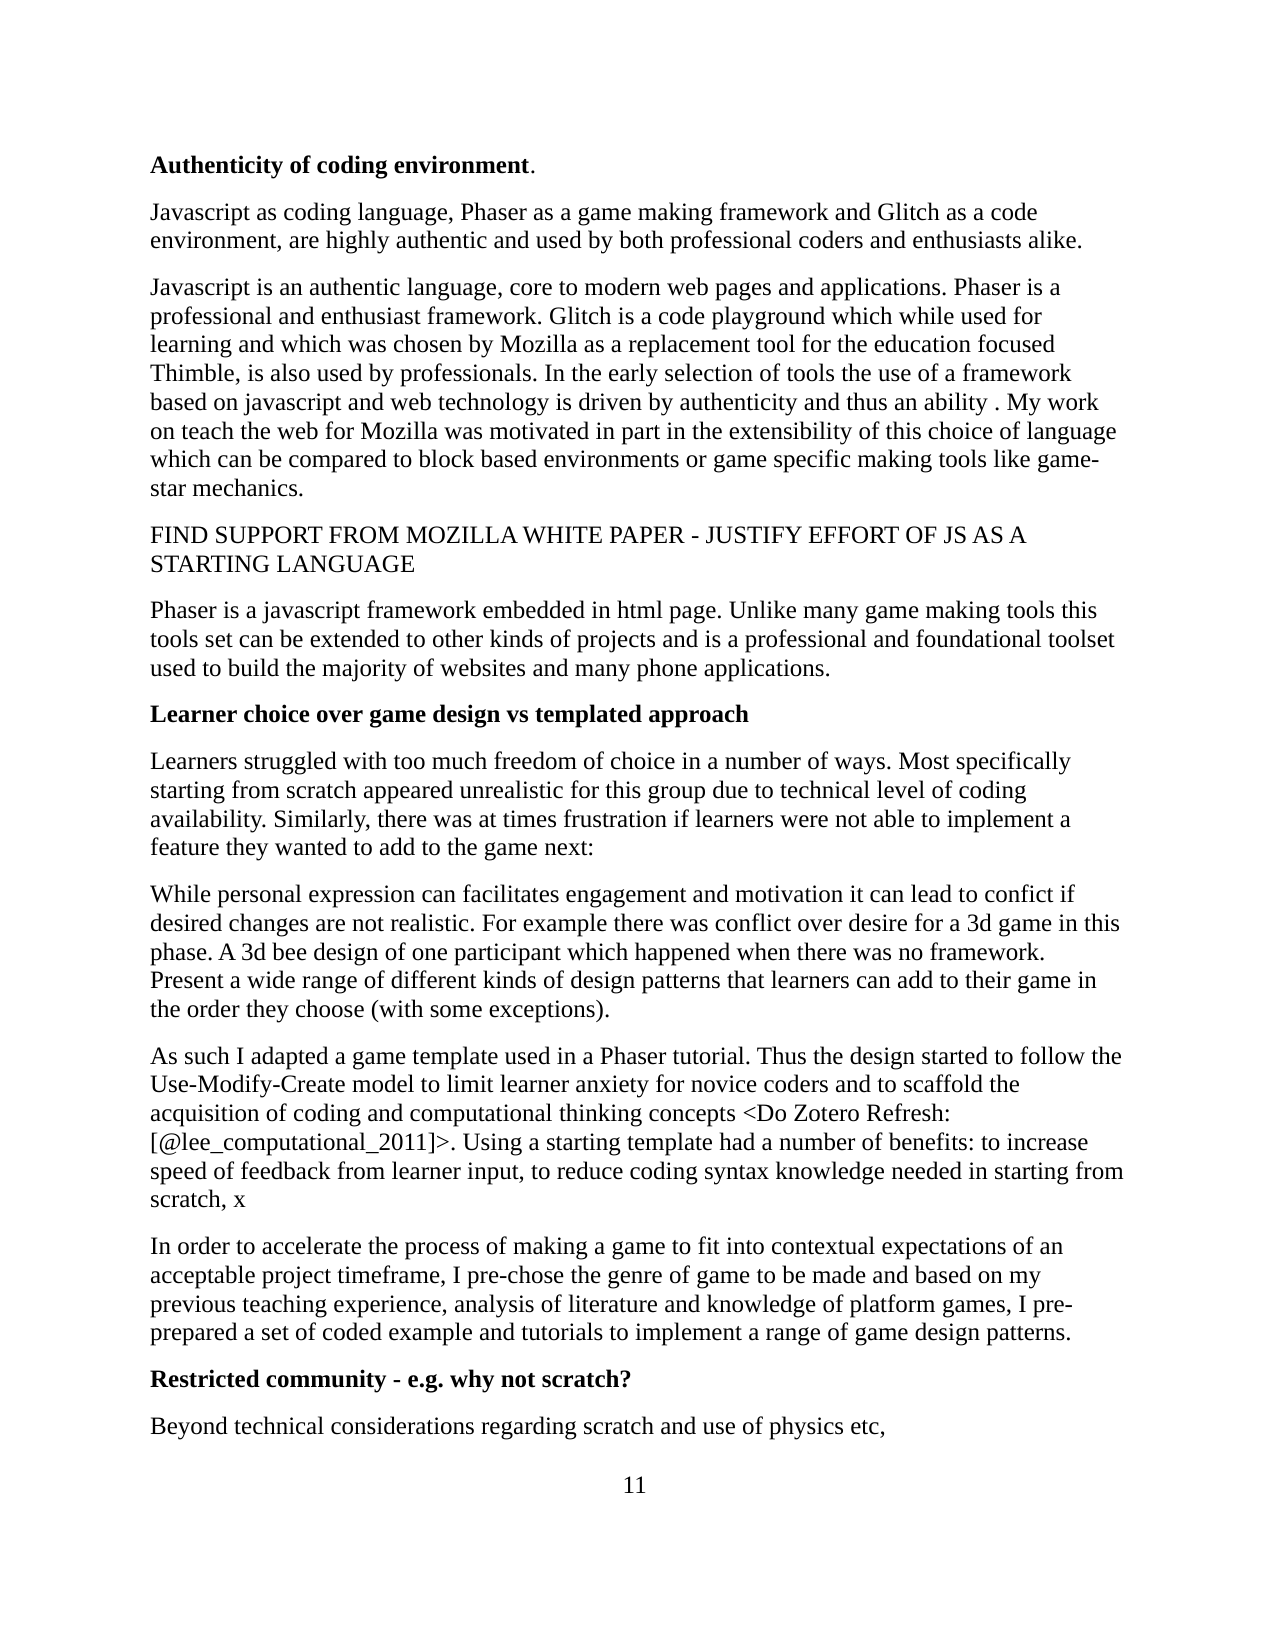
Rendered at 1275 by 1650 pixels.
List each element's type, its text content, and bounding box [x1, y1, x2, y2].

text Restricted community - e.g. why not scratch? [150, 1364, 1125, 1393]
text Learner choice over game design vs templated approach [150, 699, 1125, 728]
text While personal expression can facilitates engagement and motivation it can lead to confict if desired changes are not realistic. For example there was conflict over desire for a 3d game in this phase. A 3d bee design of one participant which happened when there was no framework. Present a wide range of different kinds of design patterns that learners can add to their game in the order they choose (with some exceptions). [150, 879, 1125, 1023]
text Phaser is a javascript framework embedded in html page. Unlike many game making tools this tools set can be extended to other kinds of projects and is a professional and foundational toolset used to build the majority of websites and many phone applications. [150, 595, 1125, 682]
text FIND SUPPORT FROM MOZILLA WHITE PAPER - JUSTIFY EFFORT OF JS AS A STARTING LANGUAGE [150, 520, 1125, 577]
text In order to accelerate the process of making a game to fit into contextual expectations of an acceptable project timeframe, I pre-chose the genre of game to be made and based on my previous teaching experience, analysis of literature and knowledge of platform games, I pre-prepared a set of coded example and tutorials to implement a range of game design patterns. [150, 1231, 1125, 1346]
text Learners struggled with too much freedom of choice in a number of ways. Most specifically starting from scratch appeared unrealistic for this group due to technical level of coding availability. Similarly, there was at times frustration if learners were not able to implement a feature they wanted to add to the game next: [150, 746, 1125, 861]
text Javascript as coding language, Phaser as a game making framework and Glitch as a code environment, are highly authentic and used by both professional coders and enthusiasts alike. [150, 197, 1125, 254]
text As such I adapted a game template used in a Phaser tutorial. Thus the design started to follow the Use-Modify-Create model to limit learner anxiety for novice coders and to scaffold the acquisition of coding and computational thinking concepts <Do Zotero Refresh: [@lee_computational_2011]>. Using a starting template had a number of benefits: to increase speed of feedback from learner input, to reduce coding syntax knowledge needed in starting from scratch, x [150, 1041, 1125, 1213]
text Beyond technical considerations regarding scratch and use of physics etc, [150, 1411, 1125, 1439]
text Authenticity of coding environment. [150, 150, 1125, 179]
text Javascript is an authentic language, core to modern web pages and applications. Phaser is a professional and enthusiast framework. Glitch is a code playground which while used for learning and which was chosen by Mozilla as a replacement tool for the education focused Thimble, is also used by professionals. In the early selection of tools the use of a framework based on javascript and web technology is driven by authenticity and thus an ability . My work on teach the web for Mozilla was motivated in part in the extensibility of this choice of language which can be compared to block based environments or game specific making tools like game-star mechanics. [150, 272, 1125, 502]
